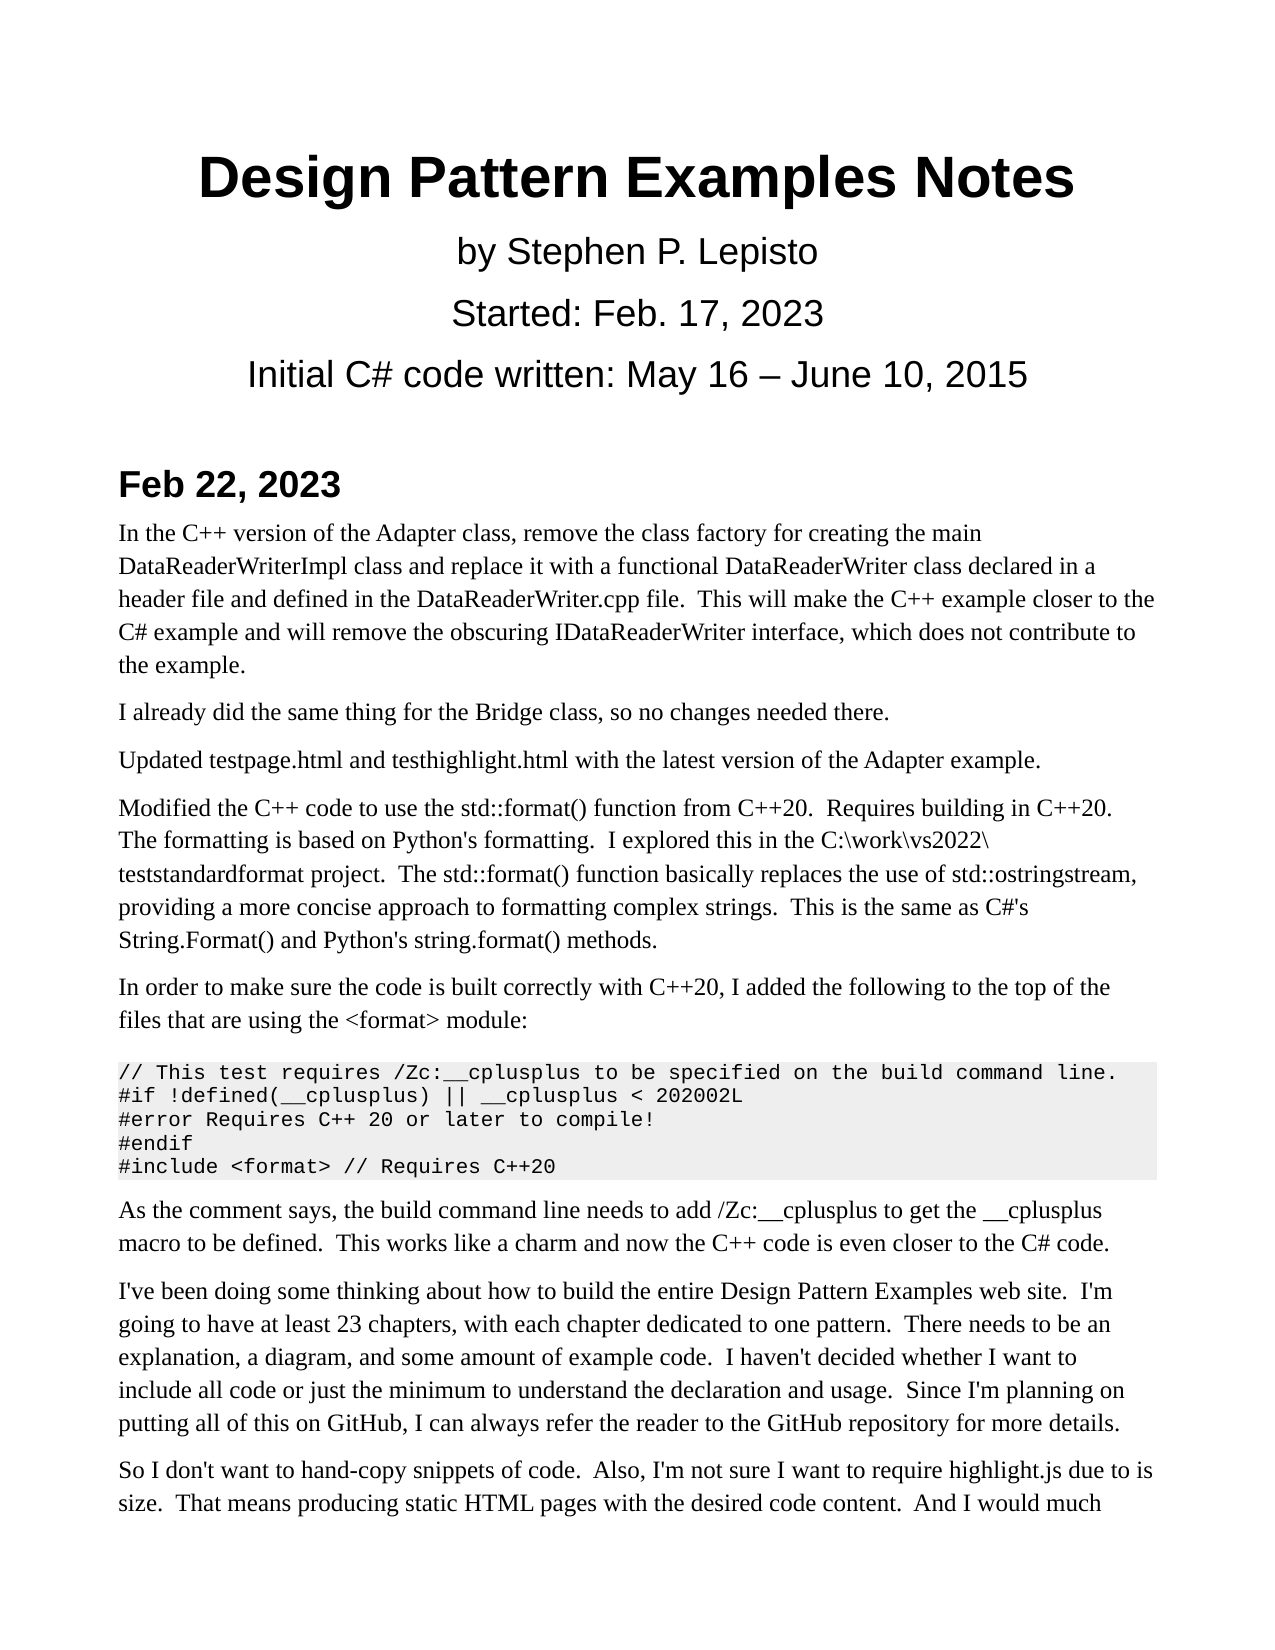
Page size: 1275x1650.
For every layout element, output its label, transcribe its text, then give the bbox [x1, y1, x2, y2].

subtitle Started: Feb. 17, 2023 [118, 291, 1157, 334]
text #endif [118, 1133, 1157, 1156]
text Modified the C++ code to use the std::format() function from C++20. Requires building in C++20. The formatting is based on Python's formatting. I explored this in the C:\work\vs2022\teststandardformat project. The std::format() function basically replaces the use of std::ostringstream, providing a more concise approach to formatting complex strings. This is the same as C#'s String.Format() and Python's string.format() methods. [118, 793, 1157, 953]
subtitle by Stephen P. Lepisto [118, 229, 1157, 272]
text I've been doing some thinking about how to build the entire Design Pattern Examples web site. I'm going to have at least 23 chapters, with each chapter dedicated to one pattern. There needs to be an explanation, a diagram, and some amount of example code. I haven't decided whether I want to include all code or just the minimum to understand the declaration and usage. Since I'm planning on putting all of this on GitHub, I can always refer the reader to the GitHub repository for more details. [118, 1276, 1157, 1437]
text In the C++ version of the Adapter class, remove the class factory for creating the main DataReaderWriterImpl class and replace it with a functional DataReaderWriter class declared in a header file and defined in the DataReaderWriter.cpp file. This will make the C++ example closer to the C# example and will remove the obscuring IDataReaderWriter interface, which does not contribute to the example. [118, 518, 1157, 678]
text I already did the same thing for the Bridge class, so no changes needed there. [118, 697, 1157, 726]
text // This test requires /Zc:__cplusplus to be specified on the build command line. [118, 1062, 1157, 1086]
text #error Requires C++ 20 or later to compile! [118, 1109, 1157, 1133]
text As the comment says, the build command line needs to add /Zc:__cplusplus to get the __cplusplus macro to be defined. This works like a charm and now the C++ code is even closer to the C# code. [118, 1195, 1157, 1257]
text #include <format> // Requires C++20 [118, 1156, 1157, 1180]
text Updated testpage.html and testhighlight.html with the latest version of the Adapter example. [118, 745, 1157, 774]
text So I don't want to hand-copy snippets of code. Also, I'm not sure I want to require highlight.js due to is size. That means producing static HTML pages with the desired code content. And I would much [118, 1455, 1157, 1517]
text In order to make sure the code is built correctly with C++20, I added the following to the top of the files that are using the <format> module: [118, 972, 1157, 1034]
subtitle Initial C# code written: May 16 – June 10, 2015 [118, 353, 1157, 396]
text #if !defined(__cplusplus) || __cplusplus < 202002L [118, 1086, 1157, 1109]
subtitle Feb 22, 2023 [118, 462, 1157, 505]
title Design Pattern Examples Notes [118, 143, 1157, 210]
